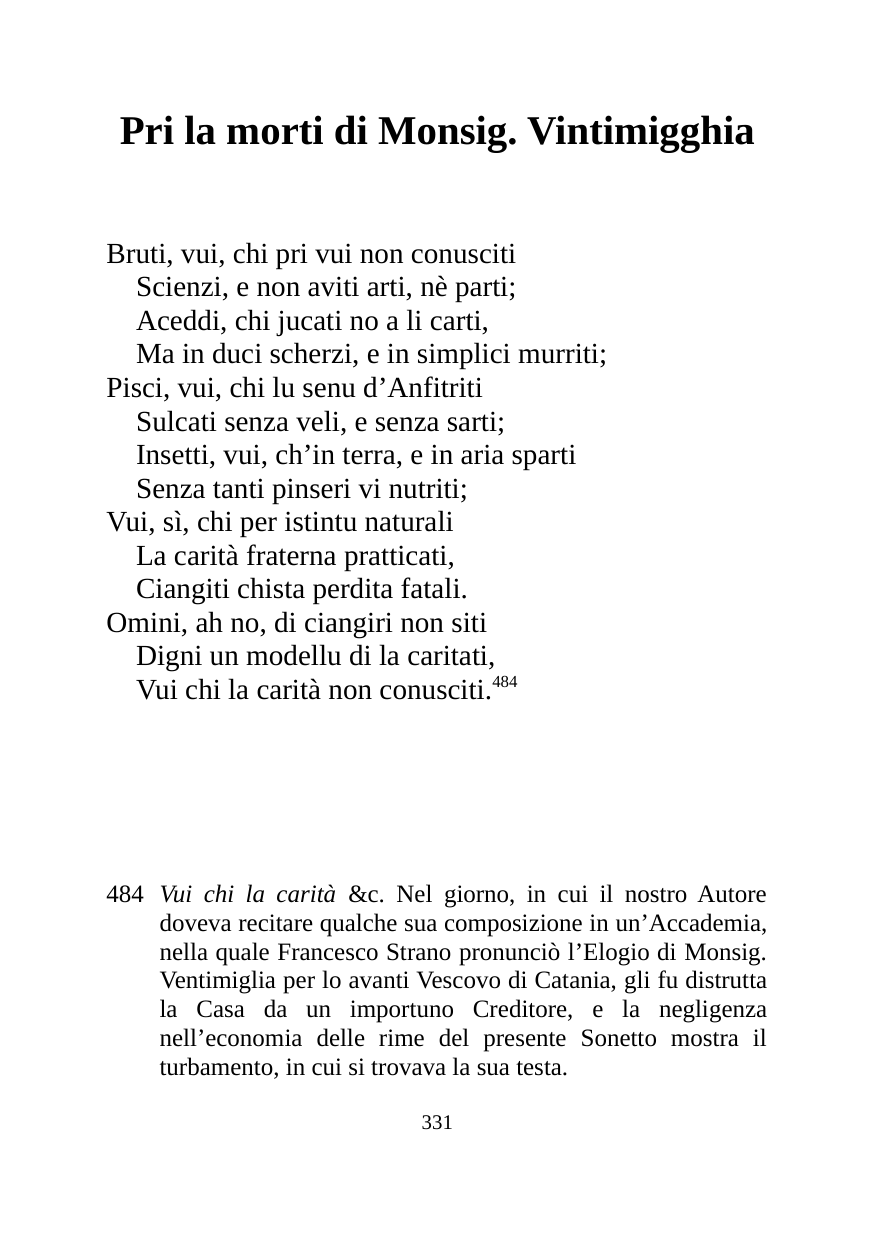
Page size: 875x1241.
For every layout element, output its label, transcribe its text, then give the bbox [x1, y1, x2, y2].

text Vui chi la carità &c. Nel giorno, in cui il nostro Autore doveva recitare qualche sua composizione in un’Accademia, nella quale Francesco Strano pronunciò l’Elogio di Monsig. Ventimiglia per lo avanti Vescovo di Catania, gli fu distrutta la Casa da un importuno Creditore, e la negligenza nell’economia delle rime del presente Sonetto mostra il turbamento, in cui si trovava la sua testa. [106, 879, 768, 1080]
subtitle Pri la morti di Monsig. Vintimigghia [106, 106, 768, 153]
text Pisci, vui, chi lu senu d’Anfitriti Sulcati senza veli, e senza sarti; Insetti, vui, ch’in terra, e in aria sparti Senza tanti pinseri vi nutriti; [106, 370, 768, 504]
text Vui, sì, chi per istintu naturali La carità fraterna pratticati, Ciangiti chista perdita fatali. [106, 504, 768, 605]
text Bruti, vui, chi pri vui non conusciti Scienzi, e non aviti arti, nè parti; Aceddi, chi jucati no a li carti, Ma in duci scherzi, e in simplici murriti; [106, 236, 768, 370]
text Omini, ah no, di ciangiri non siti Digni un modellu di la caritati, Vui chi la carità non conusciti. [106, 605, 768, 706]
